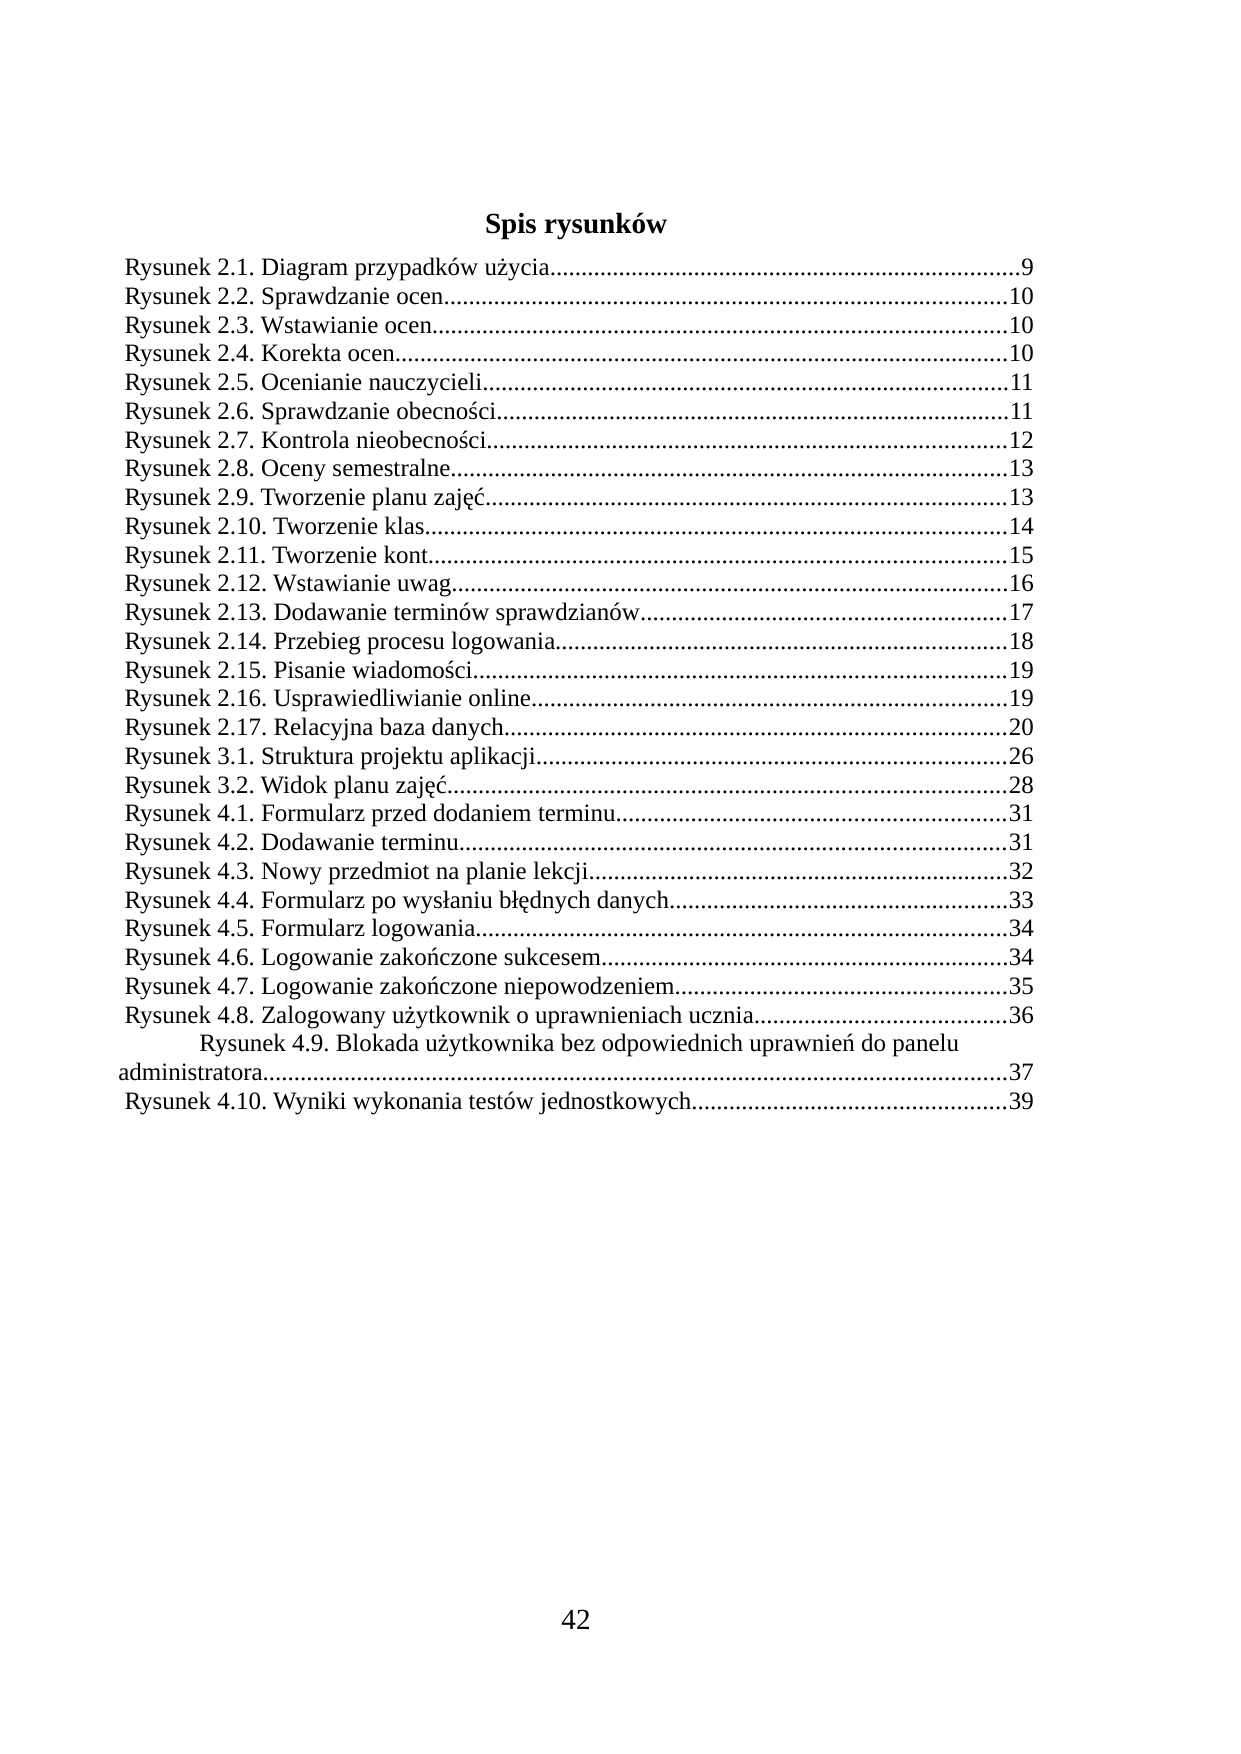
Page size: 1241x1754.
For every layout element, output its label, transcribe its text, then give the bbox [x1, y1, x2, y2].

text Rysunek 2.15. Pisanie wiadomości 19 [118, 655, 1033, 683]
text Rysunek 4.4. Formularz po wysłaniu błędnych danych 33 [118, 885, 1033, 913]
text Rysunek 2.3. Wstawianie ocen 10 [118, 310, 1033, 338]
text Rysunek 2.10. Tworzenie klas 14 [118, 511, 1033, 540]
text Rysunek 2.2. Sprawdzanie ocen 10 [118, 281, 1033, 310]
text Rysunek 4.8. Zalogowany użytkownik o uprawnieniach ucznia 36 [118, 1000, 1033, 1028]
text Rysunek 4.6. Logowanie zakończone sukcesem 34 [118, 942, 1033, 971]
text Rysunek 4.10. Wyniki wykonania testów jednostkowych 39 [118, 1086, 1033, 1115]
text Rysunek 4.3. Nowy przedmiot na planie lekcji 32 [118, 856, 1033, 885]
text Rysunek 2.8. Oceny semestralne 13 [118, 453, 1033, 482]
text Rysunek 4.2. Dodawanie terminu 31 [118, 827, 1033, 856]
text Rysunek 2.9. Tworzenie planu zajęć 13 [118, 482, 1033, 511]
text Rysunek 2.13. Dodawanie terminów sprawdzianów 17 [118, 597, 1033, 626]
text Rysunek 4.7. Logowanie zakończone niepowodzeniem 35 [118, 971, 1033, 1000]
text Rysunek 2.5. Ocenianie nauczycieli 11 [118, 367, 1033, 396]
text Rysunek 2.6. Sprawdzanie obecności 11 [118, 396, 1033, 425]
text Rysunek 2.1. Diagram przypadków użycia 9 [118, 252, 1033, 281]
text Rysunek 2.11. Tworzenie kont 15 [118, 540, 1033, 568]
text Rysunek 3.1. Struktura projektu aplikacji 26 [118, 741, 1033, 770]
text Rysunek 2.17. Relacyjna baza danych 20 [118, 712, 1033, 741]
text Rysunek 2.12. Wstawianie uwag 16 [118, 568, 1033, 597]
text Rysunek 4.9. Blokada użytkownika bez odpowiednich uprawnień do panelu administratora 37 [118, 1028, 1033, 1086]
text Rysunek 2.4. Korekta ocen 10 [118, 338, 1033, 367]
text Rysunek 2.16. Usprawiedliwianie online 19 [118, 683, 1033, 712]
text Rysunek 4.5. Formularz logowania 34 [118, 913, 1033, 942]
text Rysunek 3.2. Widok planu zajęć 28 [118, 770, 1033, 798]
text Rysunek 2.7. Kontrola nieobecności 12 [118, 425, 1033, 453]
text Rysunek 2.14. Przebieg procesu logowania 18 [118, 626, 1033, 655]
text Rysunek 4.1. Formularz przed dodaniem terminu 31 [118, 798, 1033, 827]
subtitle Spis rysunków [118, 206, 1033, 240]
